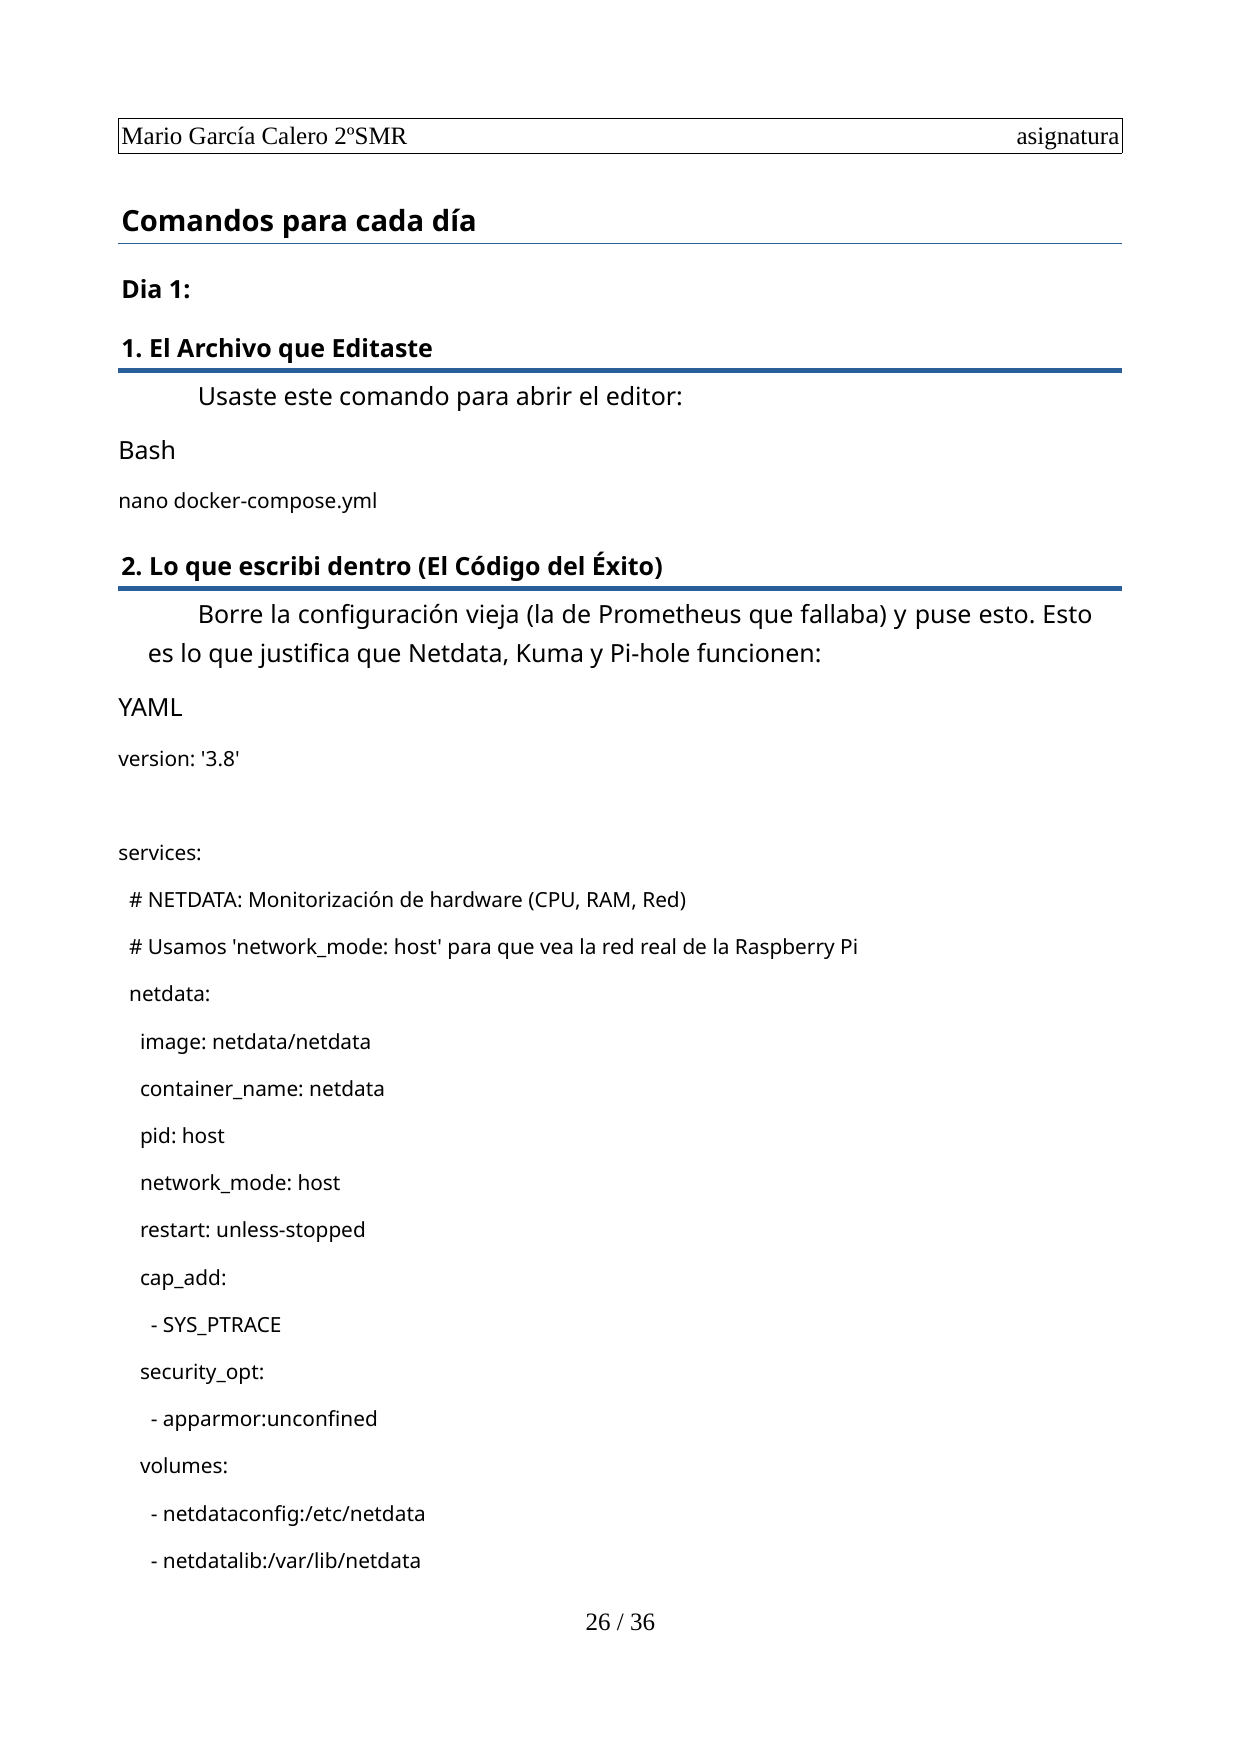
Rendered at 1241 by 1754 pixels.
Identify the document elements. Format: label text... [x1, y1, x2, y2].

subtitle Comandos para cada día [118, 197, 1122, 243]
subtitle 1. El Archivo que Editaste [118, 328, 1122, 368]
text services: [118, 838, 1122, 866]
text - netdatalib:/var/lib/netdata [118, 1546, 1122, 1574]
text version: '3.8' [118, 744, 1122, 772]
text security_opt: [118, 1357, 1122, 1386]
text - netdataconfig:/etc/netdata [118, 1499, 1122, 1527]
text restart: unless-stopped [118, 1216, 1122, 1244]
text network_mode: host [118, 1168, 1122, 1197]
text Borre la configuración vieja (la de Prometheus que fallaba) y puse esto. Esto es lo que justifica que Netdata, Kuma y Pi-hole funcionen: [148, 597, 1093, 670]
text Bash [118, 433, 1122, 467]
text cap_add: [118, 1263, 1122, 1291]
text # Usamos 'network_mode: host' para que vea la red real de la Raspberry Pi [118, 932, 1122, 961]
text YAML [118, 690, 1122, 724]
text image: netdata/netdata [118, 1027, 1122, 1055]
text pid: host [118, 1121, 1122, 1149]
text Usaste este comando para abrir el editor: [148, 379, 1093, 413]
text nano docker-compose.yml [118, 486, 1122, 515]
text netdata: [118, 979, 1122, 1008]
subtitle Dia 1: [118, 269, 1122, 306]
subtitle 2. Lo que escribi dentro (El Código del Éxito) [118, 546, 1122, 586]
text # NETDATA: Monitorización de hardware (CPU, RAM, Red) [118, 885, 1122, 914]
text volumes: [118, 1451, 1122, 1480]
text - SYS_PTRACE [118, 1310, 1122, 1338]
text container_name: netdata [118, 1074, 1122, 1102]
text - apparmor:unconfined [118, 1404, 1122, 1433]
